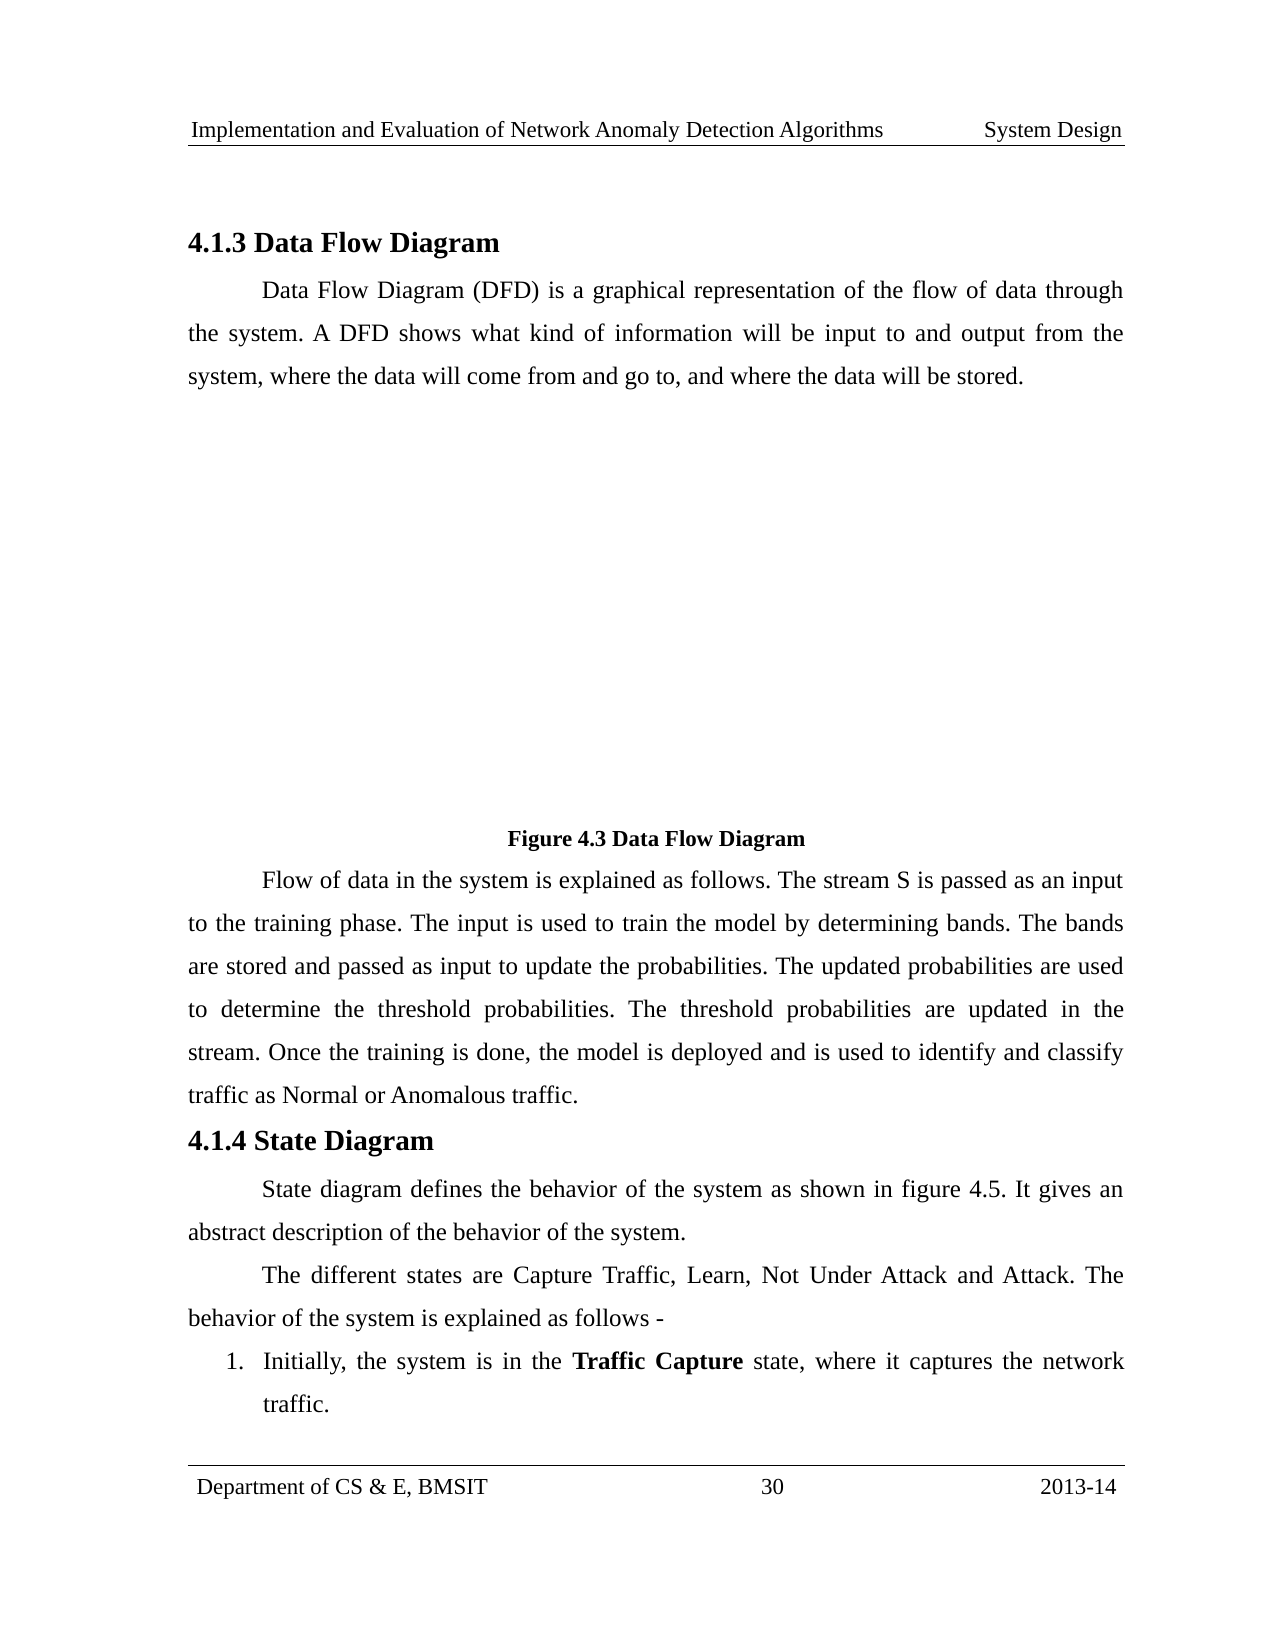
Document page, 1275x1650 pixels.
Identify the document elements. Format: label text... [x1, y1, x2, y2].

text Flow of data in the system is explained as follows. The stream S is passed as an input to the training phase. The input is used to train the model by determining bands. The bands are stored and passed as input to update the probabilities. The updated probabilities are used to determine the threshold probabilities. The threshold probabilities are updated in the stream. Once the training is done, the model is deployed and is used to identify and classify traffic as Normal or Anomalous traffic. [188, 865, 1125, 1109]
subtitle 4.1.3 Data Flow Diagram [188, 225, 1125, 258]
list Initially, the system is in the Traffic Capture state, where it captures the network traffic. [225, 1346, 1125, 1418]
text State diagram defines the behavior of the system as shown in figure 4.5. It gives an abstract description of the behavior of the system. [188, 1174, 1125, 1246]
text The different states are Capture Traffic, Learn, Not Under Attack and Attack. The behavior of the system is explained as follows - [188, 1260, 1125, 1332]
text Figure 4.3 Data Flow Diagram [188, 825, 1125, 852]
subtitle 4.1.4 State Diagram [188, 1123, 1125, 1157]
text Data Flow Diagram (DFD) is a graphical representation of the flow of data through the system. A DFD shows what kind of information will be input to and output from the system, where the data will come from and go to, and where the data will be stored. [188, 275, 1125, 390]
